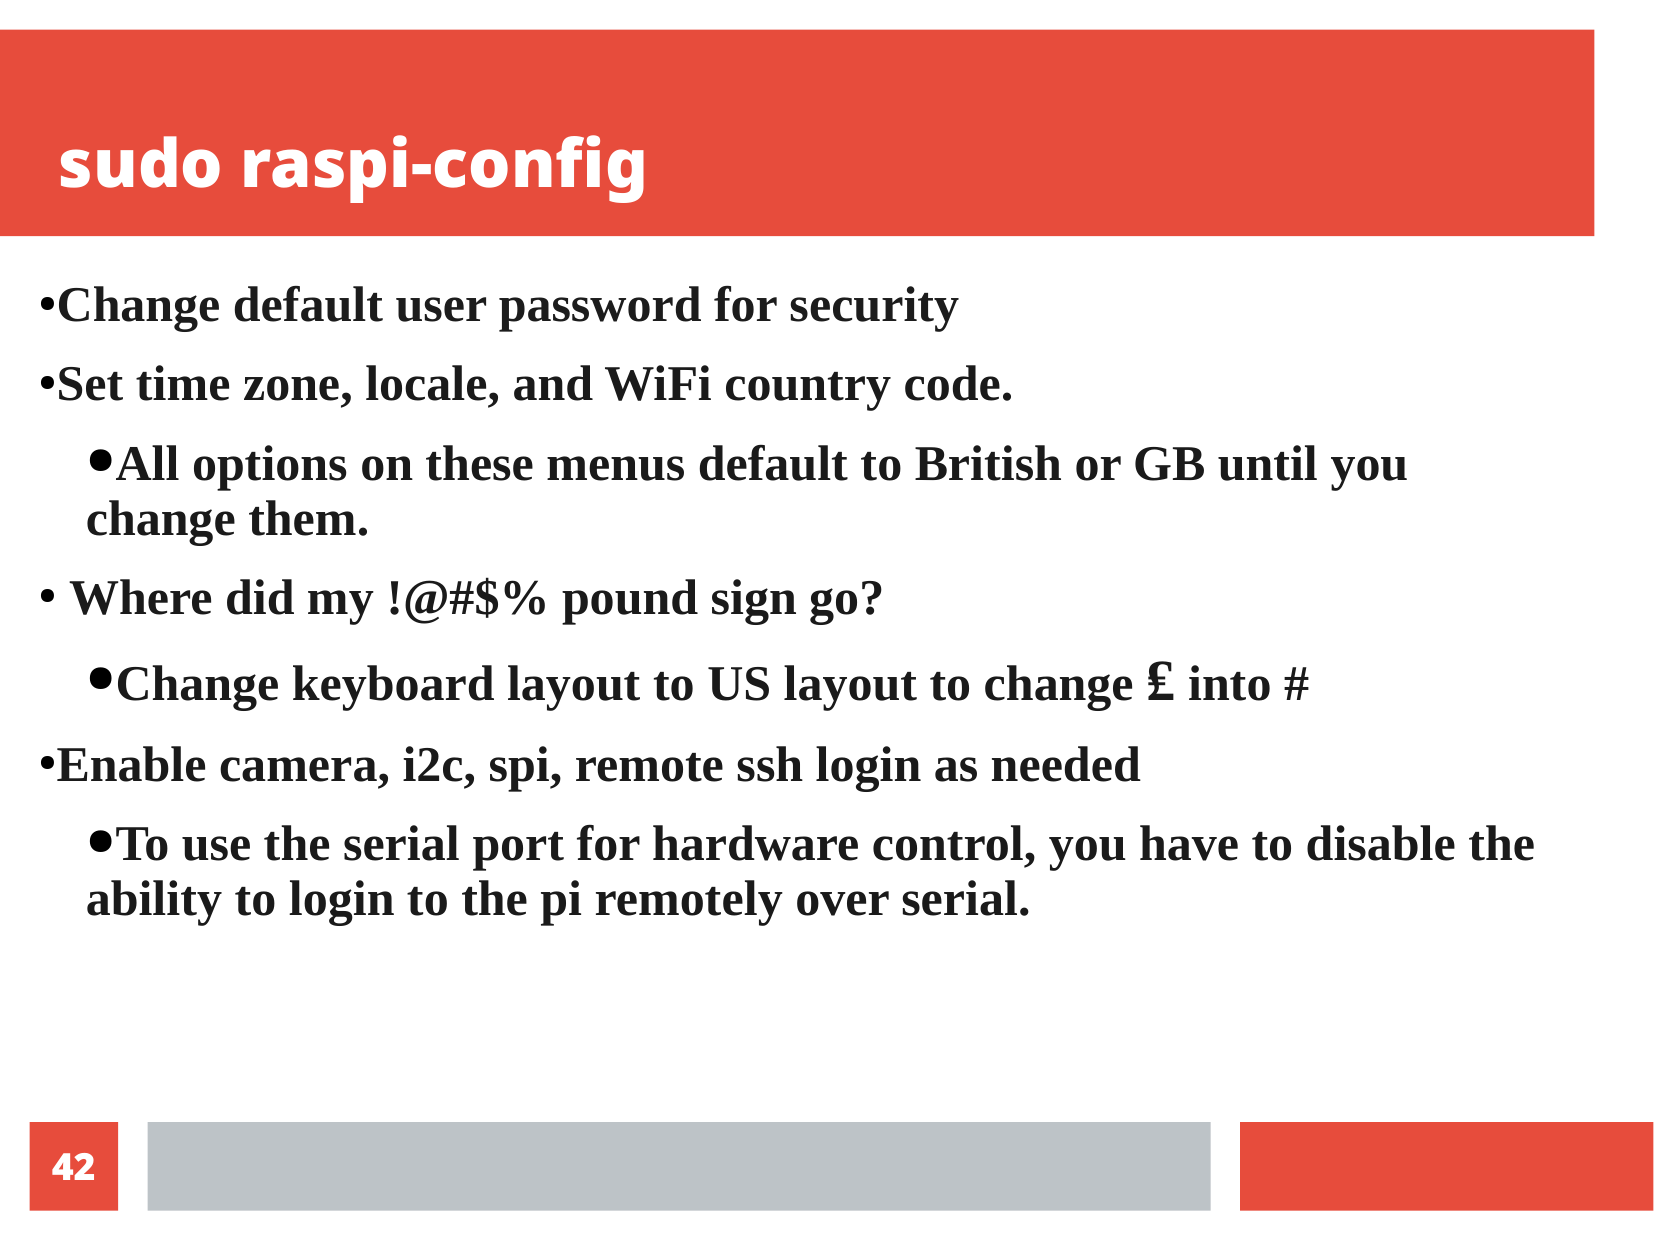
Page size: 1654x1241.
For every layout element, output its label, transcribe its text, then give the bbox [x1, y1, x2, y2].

title sudo raspi-config [59, 59, 1595, 207]
list Change default user password for security Set time zone, locale, and WiFi country code. All options on these menus default to British or GB until you change them. Where did my !@#$% pound sign go? Change keyboard layout to US layout to change ₤ into # Enable camera, i2c, spi, remote ssh login as needed To use the serial port for hardware control, you have to disable the ability to login to the pi remotely over serial. [38, 277, 1545, 1045]
